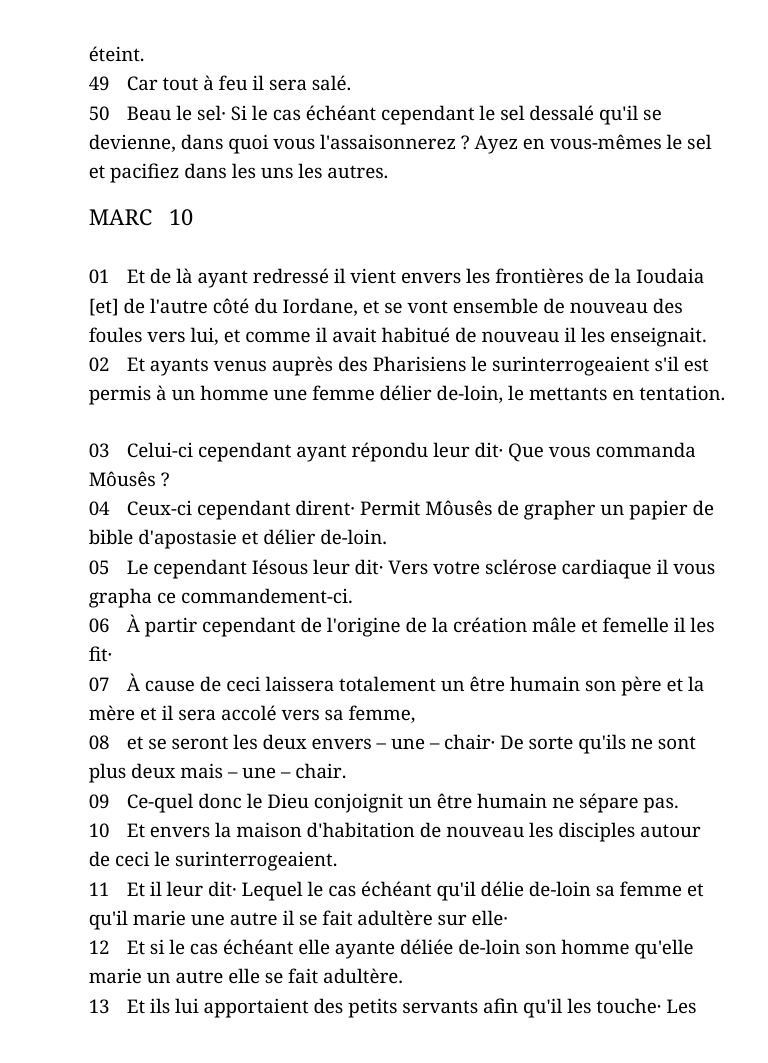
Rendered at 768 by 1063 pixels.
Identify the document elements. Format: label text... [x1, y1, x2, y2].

text MARC 10 [88, 202, 726, 232]
text éteint. 49 Car tout à feu il sera salé. 50 Beau le sel· Si le cas échéant cependant le sel dessalé qu'il se devienne, dans quoi vous l'assaisonnerez ? Ayez en vous-mêmes le sel et pacifiez dans les uns les autres. [88, 41, 726, 184]
text 01 Et de là ayant redressé il vient envers les frontières de la Ioudaia [et] de l'autre côté du Iordane, et se vont ensemble de nouveau des foules vers lui, et comme il avait habitué de nouveau il les enseignait. 02 Et ayants venus auprès des Pharisiens le surinterrogeaient s'il est permis à un homme une femme délier de-loin, le mettants en tentation. 03 Celui-ci cependant ayant répondu leur dit· Que vous commanda Môusês ? 04 Ceux-ci cependant dirent· Permit Môusês de grapher un papier de bible d'apostasie et délier de-loin. 05 Le cependant Iésous leur dit· Vers votre sclérose cardiaque il vous grapha ce commandement-ci. 06 À partir cependant de l'origine de la création mâle et femelle il les fit· 07 À cause de ceci laissera totalement un être humain son père et la mère et il sera accolé vers sa femme, 08 et se seront les deux envers – une – chair· De sorte qu'ils ne sont plus deux mais – une – chair. 09 Ce-quel donc le Dieu conjoignit un être humain ne sépare pas. 10 Et envers la maison d'habitation de nouveau les disciples autour de ceci le surinterrogeaient. 11 Et il leur dit· Lequel le cas échéant qu'il délie de-loin sa femme et qu'il marie une autre il se fait adultère sur elle· 12 Et si le cas échéant elle ayante déliée de-loin son homme qu'elle marie un autre elle se fait adultère. 13 Et ils lui apportaient des petits servants afin qu'il les touche· Les [88, 236, 726, 1018]
